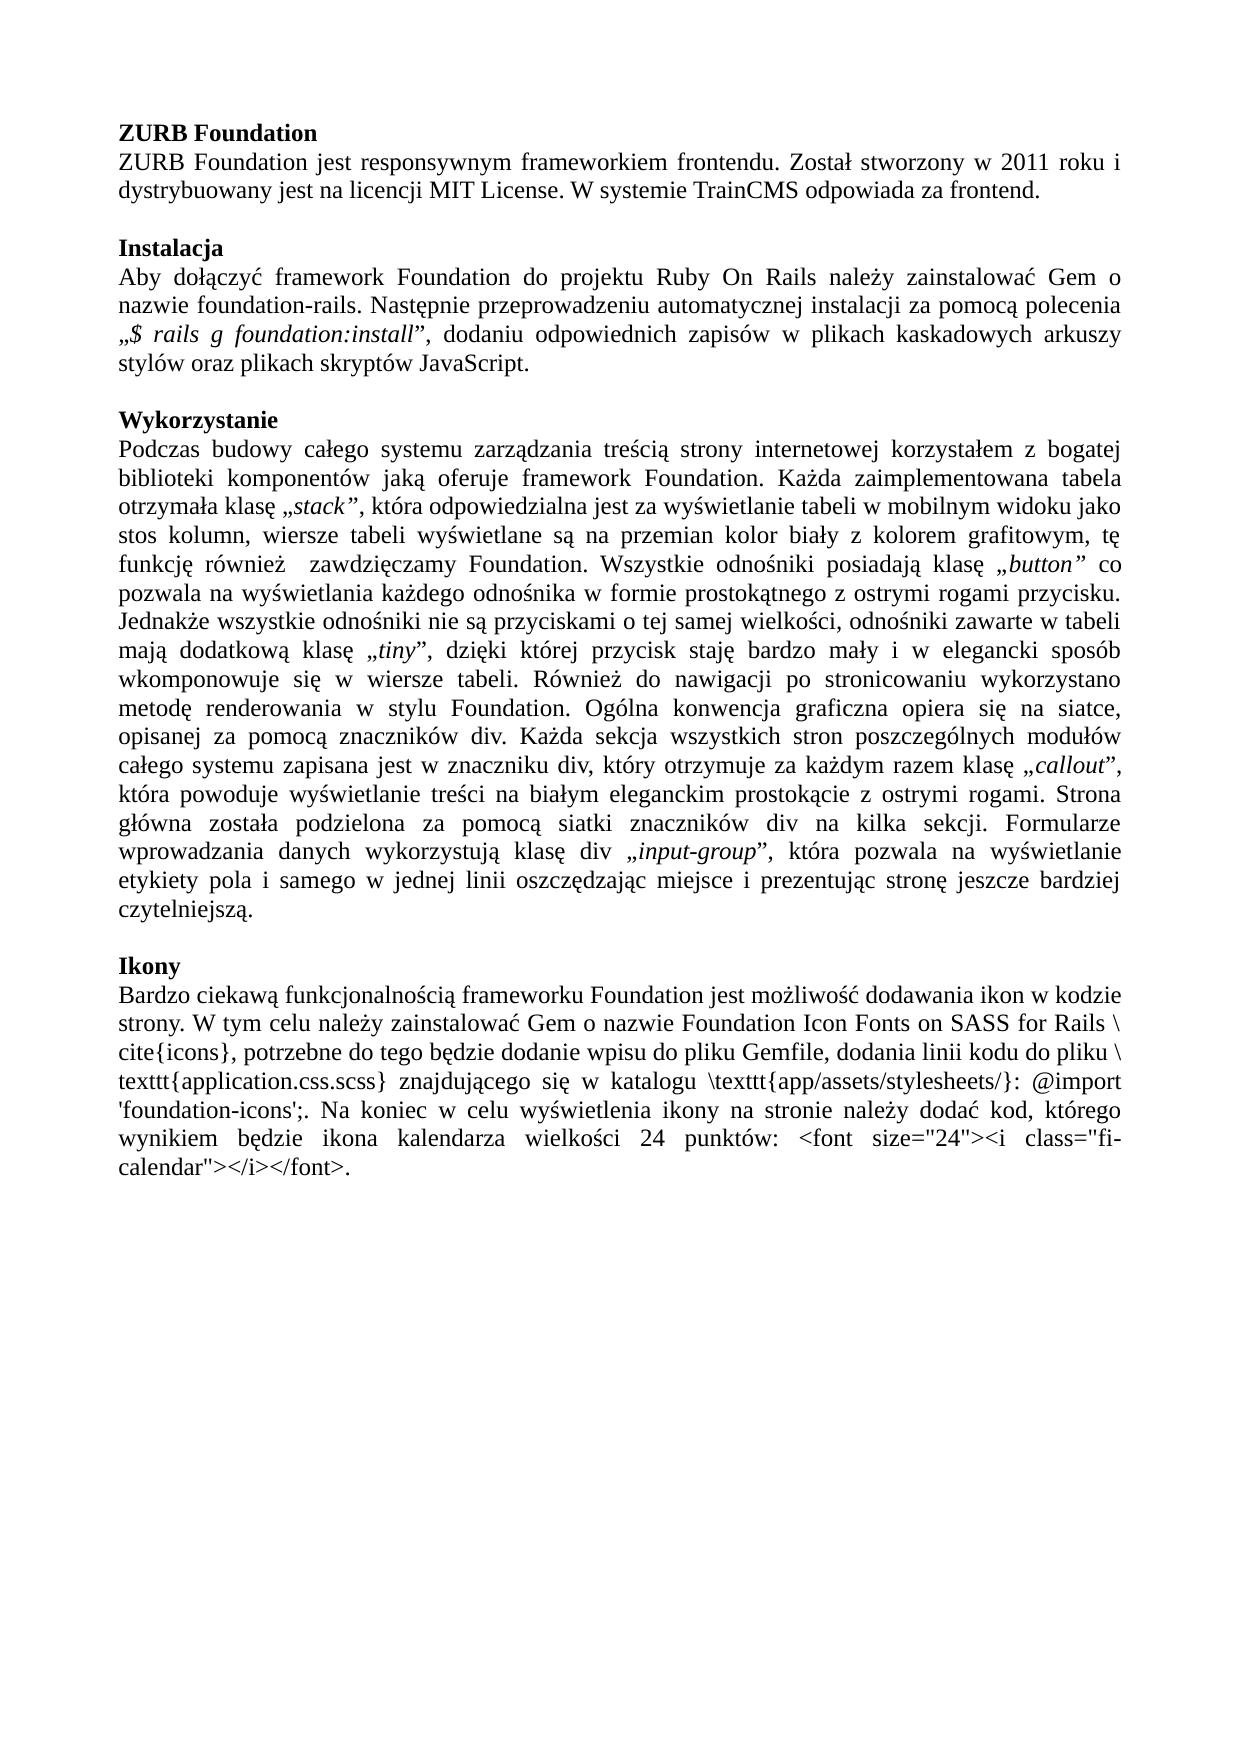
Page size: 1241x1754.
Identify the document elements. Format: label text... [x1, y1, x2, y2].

text Wykorzystanie [118, 405, 1122, 434]
text ZURB Foundation jest responsywnym frameworkiem frontendu. Został stworzony w 2011 roku i dystrybuowany jest na licencji MIT License. W systemie TrainCMS odpowiada za frontend. [118, 147, 1122, 204]
text Instalacja [118, 233, 1122, 262]
text ZURB Foundation [118, 118, 1122, 147]
text Aby dołączyć framework Foundation do projektu Ruby On Rails należy zainstalować Gem o nazwie foundation-rails. Następnie przeprowadzeniu automatycznej instalacji za pomocą polecenia „$ rails g foundation:install”, dodaniu odpowiednich zapisów w plikach kaskadowych arkuszy stylów oraz plikach skryptów JavaScript. [118, 262, 1122, 377]
text Bardzo ciekawą funkcjonalnością frameworku Foundation jest możliwość dodawania ikon w kodzie strony. W tym celu należy zainstalować Gem o nazwie Foundation Icon Fonts on SASS for Rails \cite{icons}, potrzebne do tego będzie dodanie wpisu do pliku Gemfile, dodania linii kodu do pliku \texttt{application.css.scss} znajdującego się w katalogu \texttt{app/assets/stylesheets/}: @import 'foundation-icons';. Na koniec w celu wyświetlenia ikony na stronie należy dodać kod, którego wynikiem będzie ikona kalendarza wielkości 24 punktów: <font size="24"><i class="fi-calendar"></i></font>. [118, 980, 1122, 1181]
text Ikony [118, 951, 1122, 980]
text Podczas budowy całego systemu zarządzania treścią strony internetowej korzystałem z bogatej biblioteki komponentów jaką oferuje framework Foundation. Każda zaimplementowana tabela otrzymała klasę „stack”, która odpowiedzialna jest za wyświetlanie tabeli w mobilnym widoku jako stos kolumn, wiersze tabeli wyświetlane są na przemian kolor biały z kolorem grafitowym, tę funkcję również zawdzięczamy Foundation. Wszystkie odnośniki posiadają klasę „button” co pozwala na wyświetlania każdego odnośnika w formie prostokątnego z ostrymi rogami przycisku. Jednakże wszystkie odnośniki nie są przyciskami o tej samej wielkości, odnośniki zawarte w tabeli mają dodatkową klasę „tiny”, dzięki której przycisk staję bardzo mały i w elegancki sposób wkomponowuje się w wiersze tabeli. Również do nawigacji po stronicowaniu wykorzystano metodę renderowania w stylu Foundation. Ogólna konwencja graficzna opiera się na siatce, opisanej za pomocą znaczników div. Każda sekcja wszystkich stron poszczególnych modułów całego systemu zapisana jest w znaczniku div, który otrzymuje za każdym razem klasę „callout”, która powoduje wyświetlanie treści na białym eleganckim prostokącie z ostrymi rogami. Strona główna została podzielona za pomocą siatki znaczników div na kilka sekcji. Formularze wprowadzania danych wykorzystują klasę div „input-group”, która pozwala na wyświetlanie etykiety pola i samego w jednej linii oszczędzając miejsce i prezentując stronę jeszcze bardziej czytelniejszą. [118, 434, 1122, 923]
